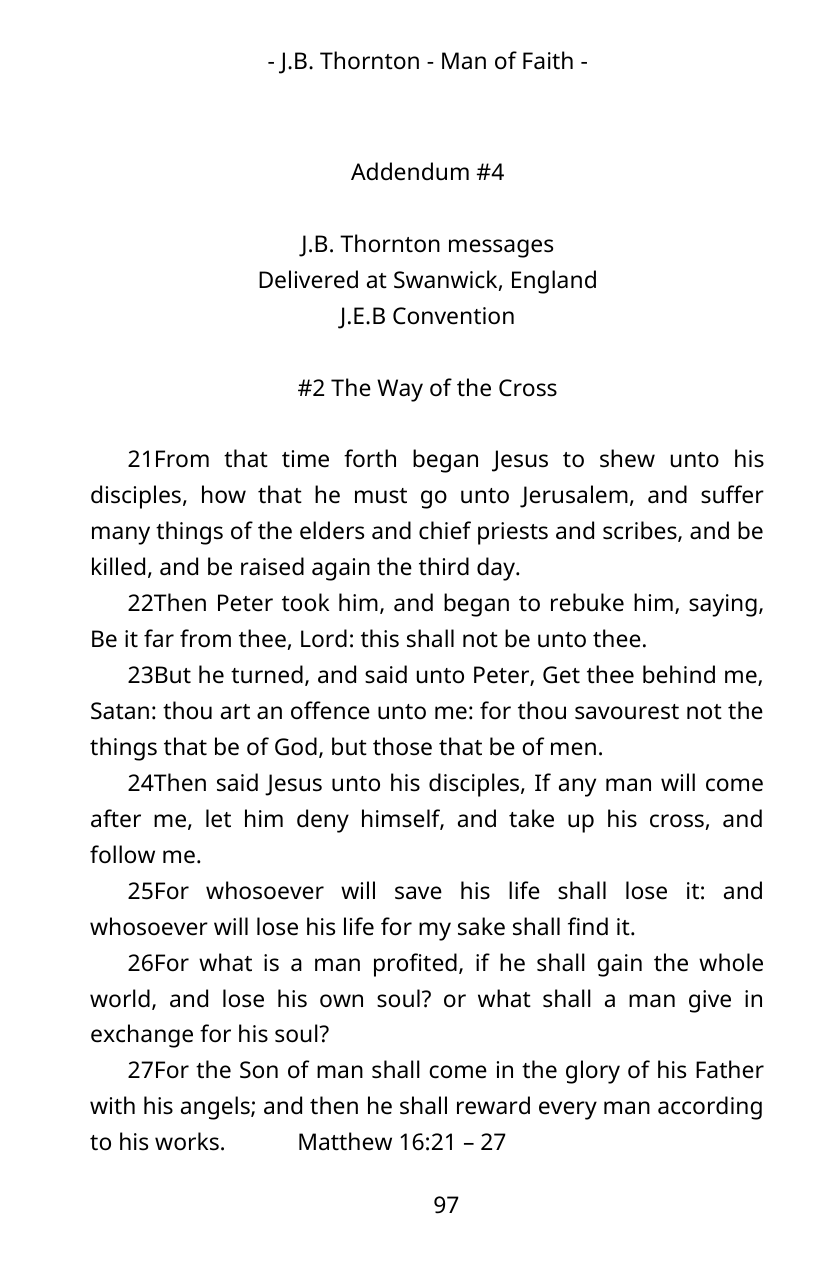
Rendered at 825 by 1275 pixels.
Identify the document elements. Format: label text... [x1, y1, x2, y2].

text Delivered at Swanwick, England [90, 264, 765, 295]
text #2 The Way of the Cross [90, 372, 765, 403]
text J.E.B Convention [90, 300, 765, 331]
text 26For what is a man profited, if he shall gain the whole world, and lose his own soul? or what shall a man give in exchange for his soul? [90, 947, 765, 1050]
text 21From that time forth began Jesus to shew unto his disciples, how that he must go unto Jerusalem, and suffer many things of the elders and chief priests and scribes, and be killed, and be raised again the third day. [90, 443, 765, 582]
text 25For whosoever will save his life shall lose it: and whosoever will lose his life for my sake shall find it. [90, 875, 765, 942]
text 23But he turned, and said unto Peter, Get thee behind me, Satan: thou art an offence unto me: for thou savourest not the things that be of God, but those that be of men. [90, 659, 765, 762]
text 24Then said Jesus unto his disciples, If any man will come after me, let him deny himself, and take up his cross, and follow me. [90, 767, 765, 870]
text 22Then Peter took him, and began to rebuke him, saying, Be it far from thee, Lord: this shall not be unto thee. [90, 587, 765, 654]
text Addendum #4 [90, 156, 765, 187]
text 27For the Son of man shall come in the glory of his Father with his angels; and then he shall reward every man according to his works. Matthew 16:21 – 27 [90, 1054, 765, 1157]
text J.B. Thornton messages [90, 228, 765, 259]
